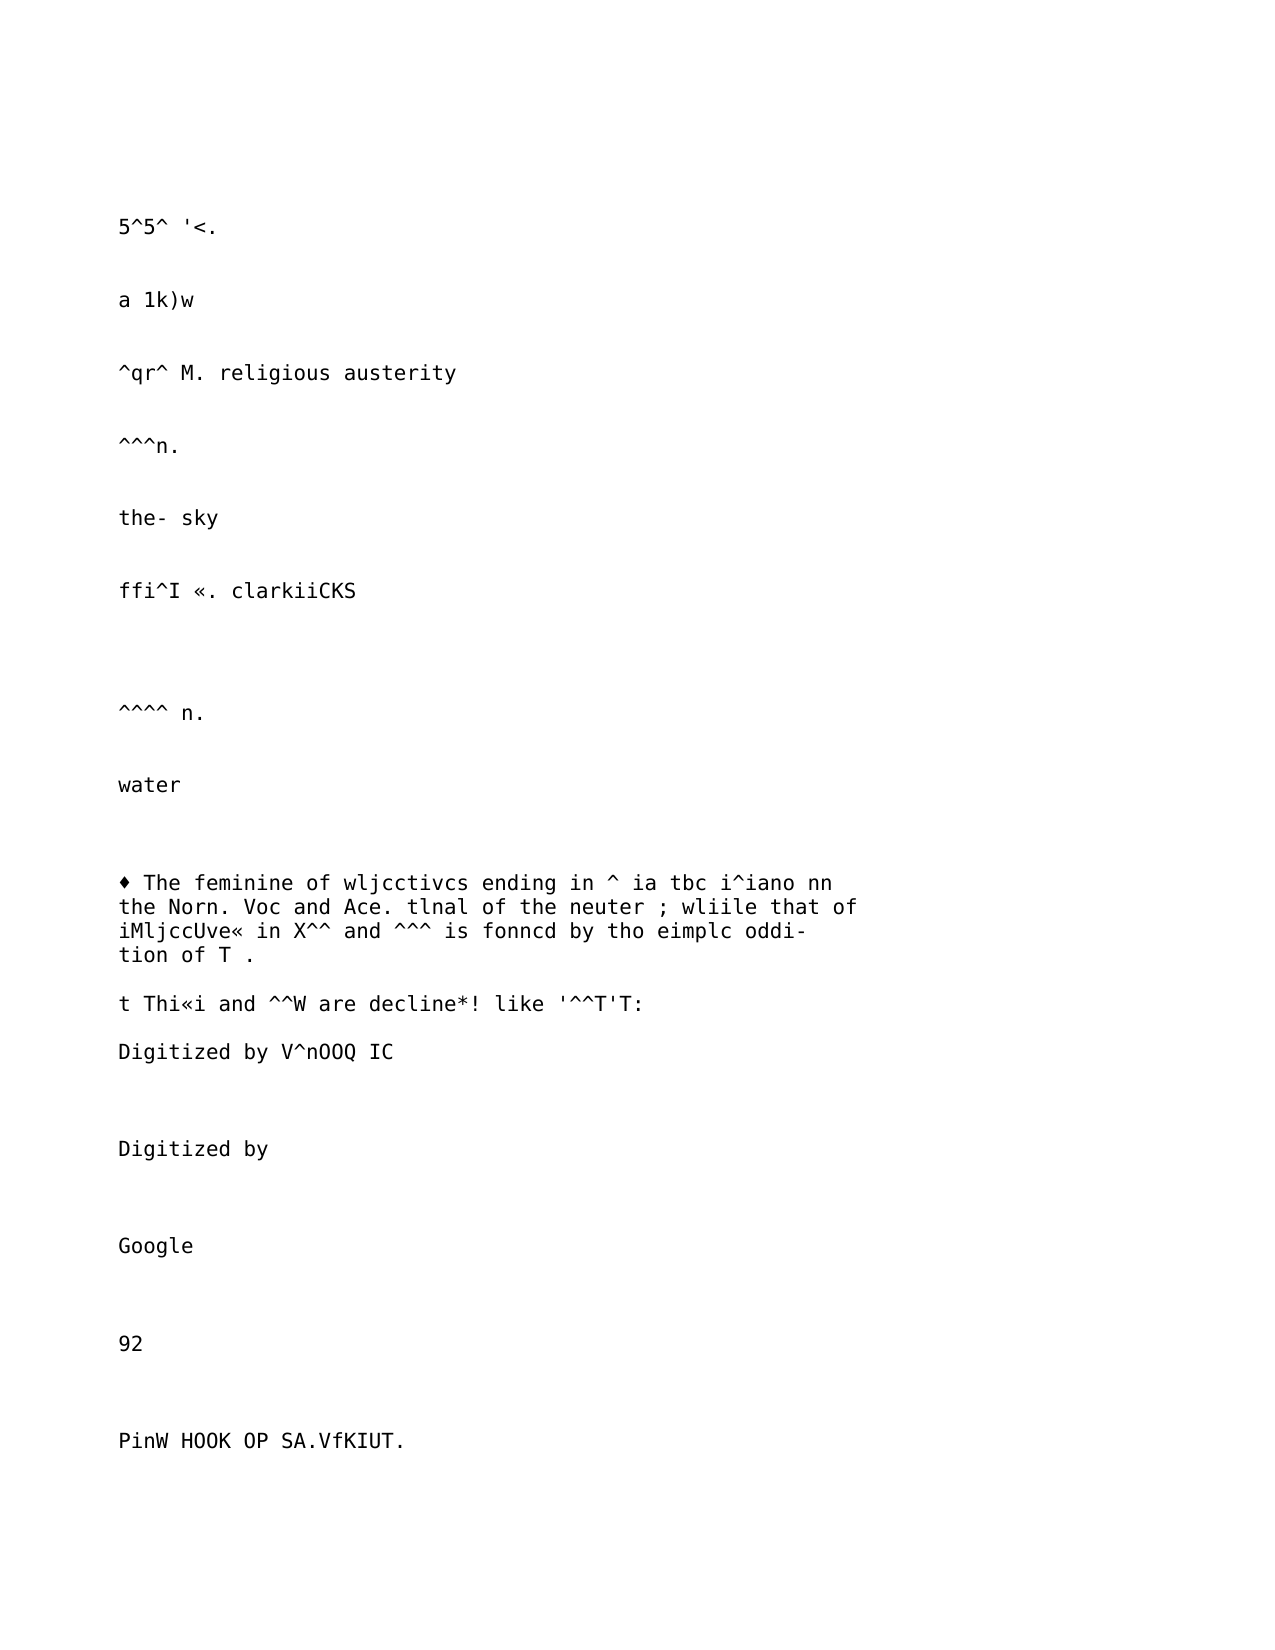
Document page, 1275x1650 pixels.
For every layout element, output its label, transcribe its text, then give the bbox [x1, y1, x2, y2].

text PinW HOOK OP SA.VfKIUT. [118, 1429, 1157, 1453]
text Digitized by [118, 1137, 1157, 1162]
text water [118, 773, 1157, 798]
text t Thi«i and ^^W are decline*! like '^^T'T: [118, 992, 1157, 1016]
text ♦ The feminine of wljcctivcs ending in ^ ia tbc i^iano nn [118, 871, 1157, 895]
text the- sky [118, 506, 1157, 531]
text ffi^I «. clarkiiCKS [118, 579, 1157, 603]
text Digitized by V^nOOQ IC [118, 1040, 1157, 1065]
text tion of T . [118, 943, 1157, 968]
text 5^5^ '<. [118, 215, 1157, 239]
text ^qr^ M. religious austerity [118, 361, 1157, 385]
text ^^^n. [118, 434, 1157, 458]
text iMljccUve« in X^^ and ^^^ is fonncd by tho eimplc oddi- [118, 919, 1157, 943]
text the Norn. Voc and Ace. tlnal of the neuter ; wliile that of [118, 895, 1157, 919]
text Google [118, 1234, 1157, 1259]
text a 1k)w [118, 288, 1157, 312]
text 92 [118, 1332, 1157, 1356]
text ^^^^ n. [118, 701, 1157, 725]
